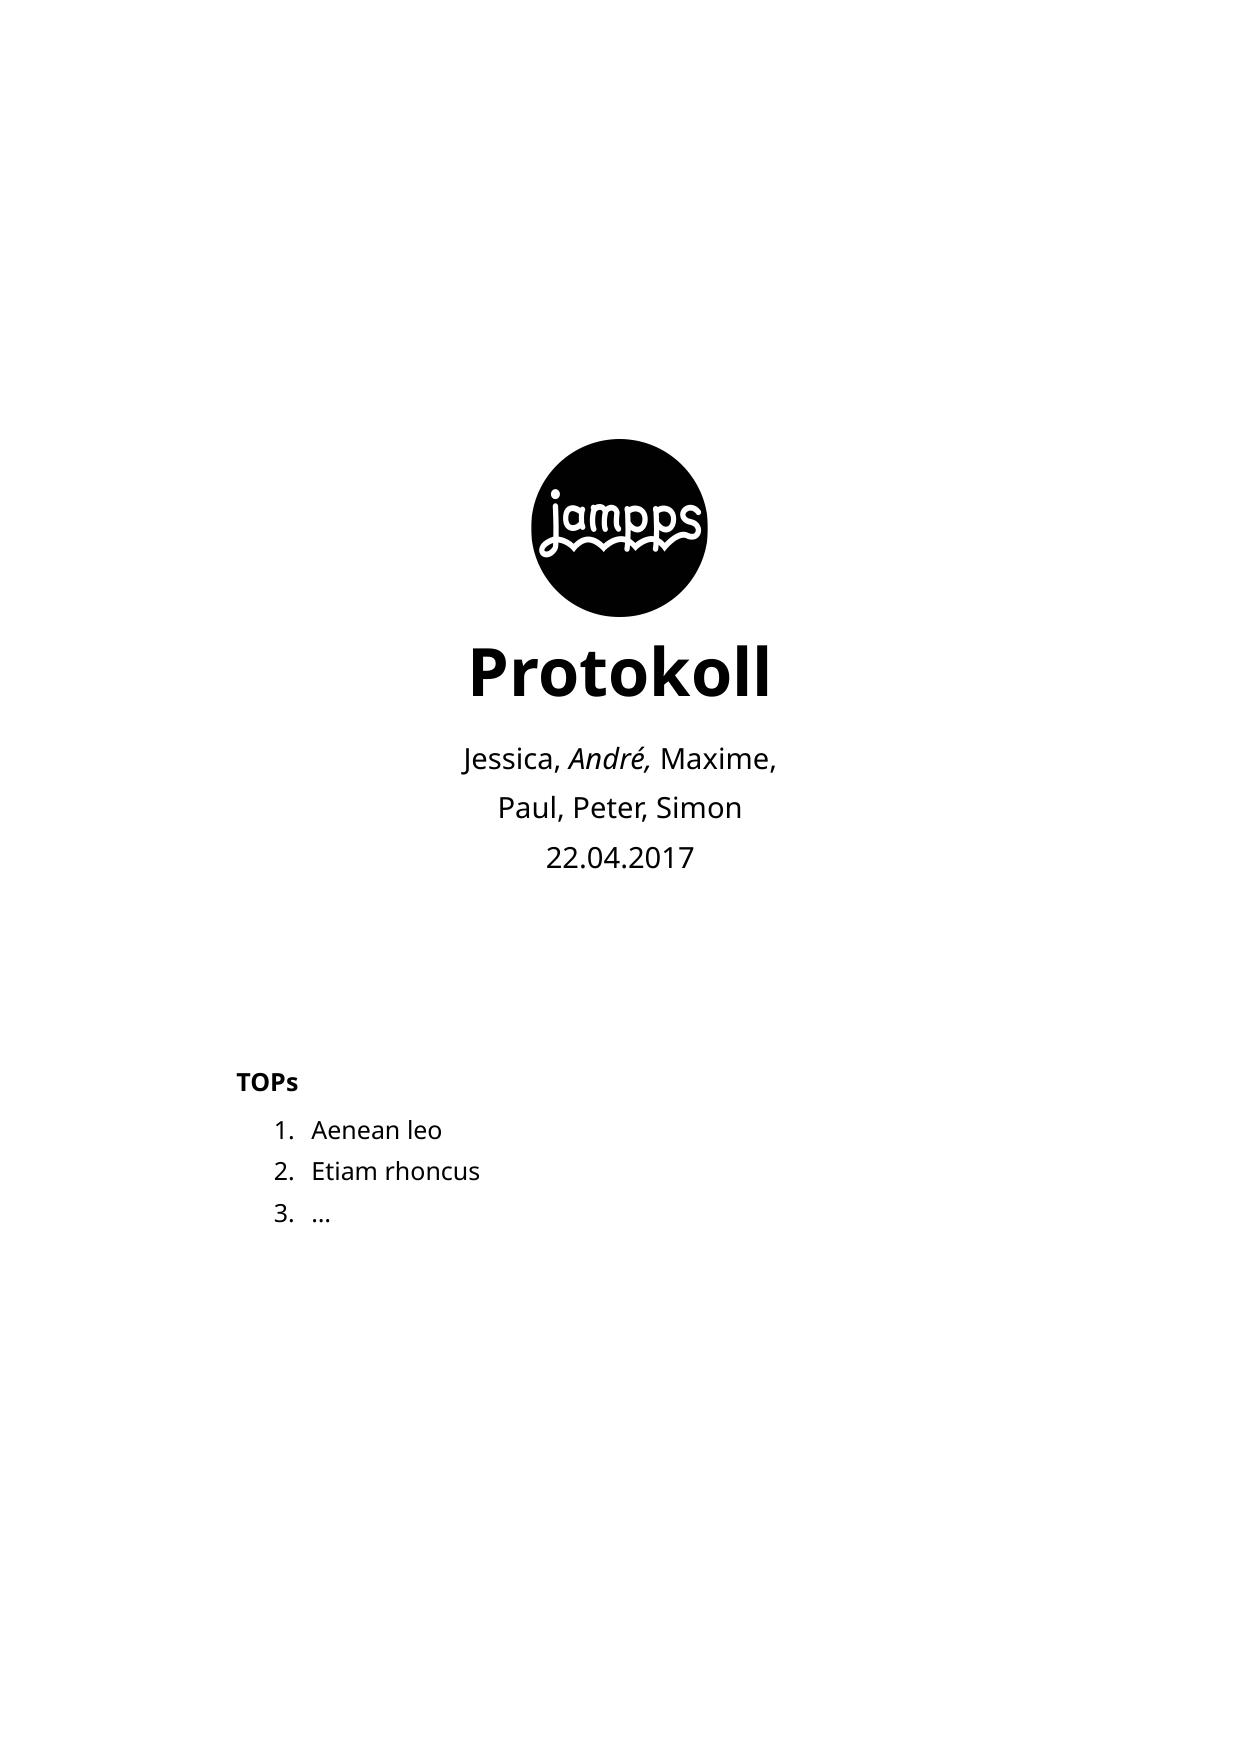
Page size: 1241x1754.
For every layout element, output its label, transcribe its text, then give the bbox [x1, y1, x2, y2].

list … [274, 1196, 1004, 1230]
title Protokoll [236, 625, 1004, 716]
list Aenean leo [274, 1113, 1004, 1147]
picture [531, 439, 708, 617]
text TOPs [236, 1064, 1004, 1098]
list Etiam rhoncus [274, 1153, 1004, 1187]
subtitle Jessica, André, Maxime, Paul, Peter, Simon 22.04.2017 [236, 738, 1004, 877]
